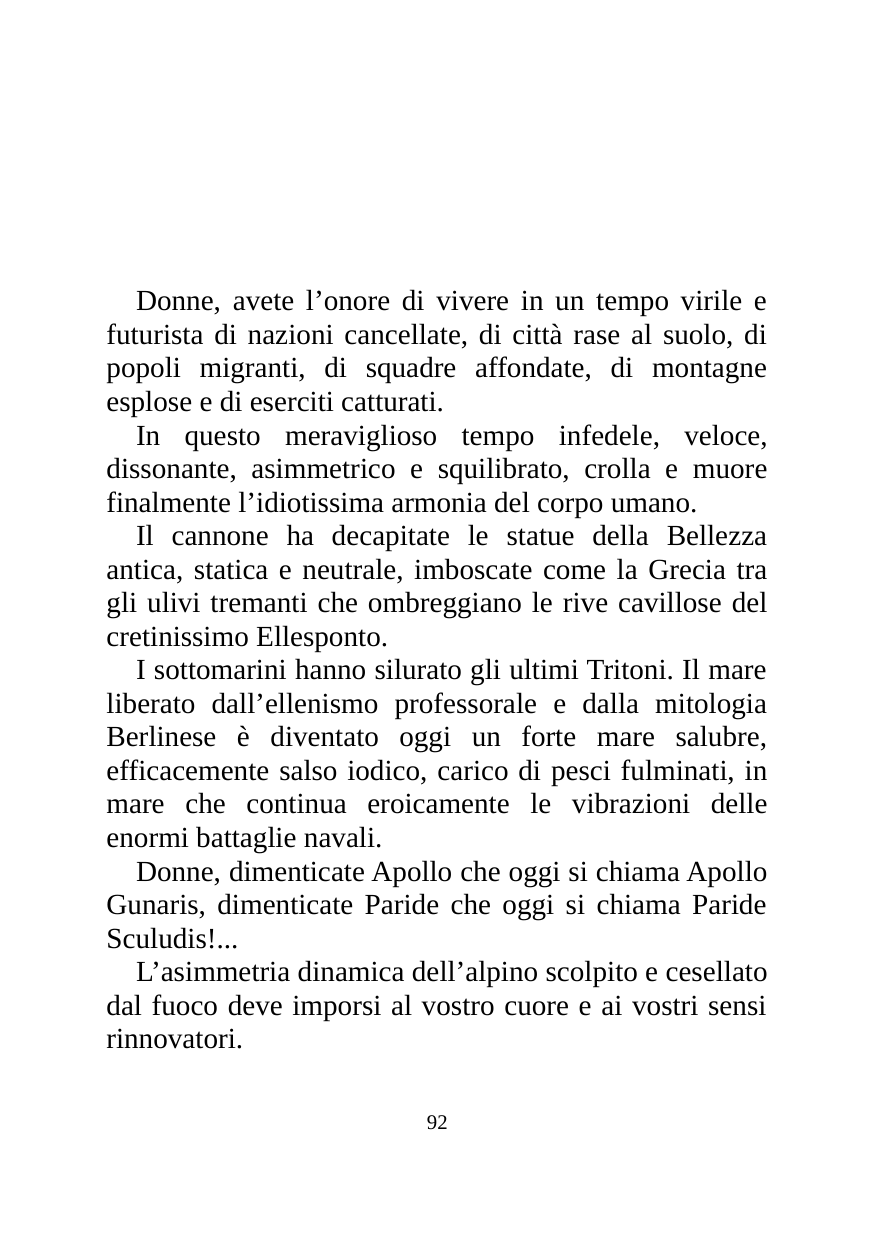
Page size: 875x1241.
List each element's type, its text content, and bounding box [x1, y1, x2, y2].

text L’asimmetria dinamica dell’alpino scolpito e cesellato dal fuoco deve imporsi al vostro cuore e ai vostri sensi rinnovatori. [106, 954, 768, 1055]
text I sottomarini hanno silurato gli ultimi Tritoni. Il mare liberato dall’ellenismo professorale e dalla mitologia Berlinese è diventato oggi un forte mare salubre, efficacemente salso iodico, carico di pesci fulminati, in mare che continua eroicamente le vibrazioni delle enormi battaglie navali. [106, 652, 768, 854]
text Donne, dimenticate Apollo che oggi si chiama Apollo Gunaris, dimenticate Paride che oggi si chiama Paride Sculudis!... [106, 854, 768, 954]
text Donne, avete l’onore di vivere in un tempo virile e futurista di nazioni cancellate, di città rase al suolo, di popoli migranti, di squadre affondate, di montagne esplose e di eserciti catturati. [106, 283, 768, 418]
text In questo meraviglioso tempo infedele, veloce, dissonante, asimmetrico e squilibrato, crolla e muore finalmente l’idiotissima armonia del corpo umano. [106, 418, 768, 518]
text Il cannone ha decapitate le statue della Bellezza antica, statica e neutrale, imboscate come la Grecia tra gli ulivi tremanti che ombreggiano le rive cavillose del cretinissimo Ellesponto. [106, 518, 768, 652]
